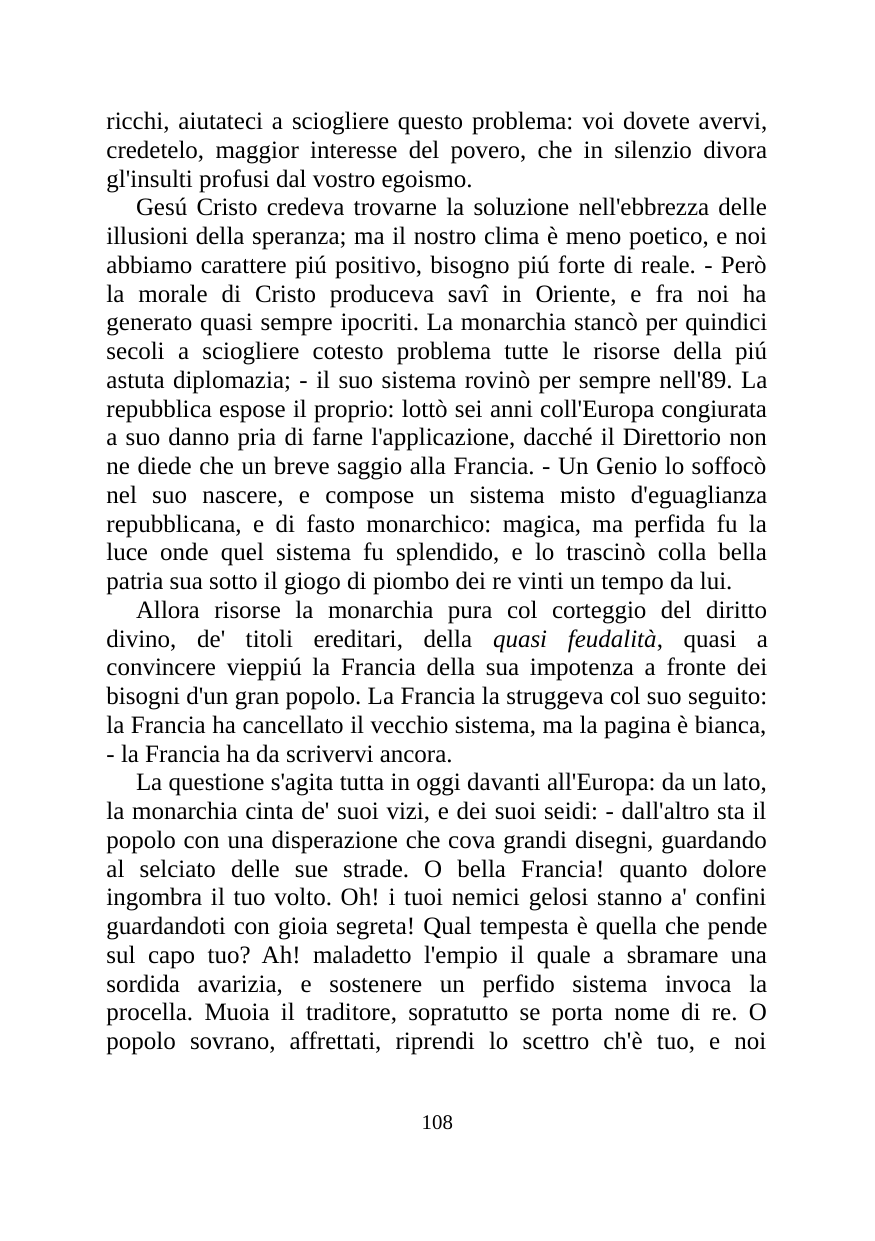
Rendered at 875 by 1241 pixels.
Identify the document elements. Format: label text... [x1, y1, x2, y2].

text Allora risorse la monarchia pura col corteggio del diritto divino, de' titoli ereditari, della quasi feudalità, quasi a convincere vieppiú la Francia della sua impotenza a fronte dei bisogni d'un gran popolo. La Francia la struggeva col suo seguito: la Francia ha cancellato il vecchio sistema, ma la pagina è bianca, - la Francia ha da scrivervi ancora. [106, 595, 768, 767]
text La questione s'agita tutta in oggi davanti all'Europa: da un lato, la monarchia cinta de' suoi vizi, e dei suoi seidi: - dall'altro sta il popolo con una disperazione che cova grandi disegni, guardando al selciato delle sue strade. O bella Francia! quanto dolore ingombra il tuo volto. Oh! i tuoi nemici gelosi stanno a' confini guardandoti con gioia segreta! Qual tempesta è quella che pende sul capo tuo? Ah! maladetto l'empio il quale a sbramare una sordida avarizia, e sostenere un perfido sistema invoca la procella. Muoia il traditore, sopratutto se porta nome di re. O popolo sovrano, affrettati, riprendi lo scettro ch'è tuo, e noi [106, 767, 768, 1055]
text ricchi, aiutateci a sciogliere questo problema: voi dovete avervi, credetelo, maggior interesse del povero, che in silenzio divora gl'insulti profusi dal vostro egoismo. [106, 106, 768, 192]
text Gesú Cristo credeva trovarne la soluzione nell'ebbrezza delle illusioni della speranza; ma il nostro clima è meno poetico, e noi abbiamo carattere piú positivo, bisogno piú forte di reale. - Però la morale di Cristo produceva savî in Oriente, e fra noi ha generato quasi sempre ipocriti. La monarchia stancò per quindici secoli a sciogliere cotesto problema tutte le risorse della piú astuta diplomazia; - il suo sistema rovinò per sempre nell'89. La repubblica espose il proprio: lottò sei anni coll'Europa congiurata a suo danno pria di farne l'applicazione, dacché il Direttorio non ne diede che un breve saggio alla Francia. - Un Genio lo soffocò nel suo nascere, e compose un sistema misto d'eguaglianza repubblicana, e di fasto monarchico: magica, ma perfida fu la luce onde quel sistema fu splendido, e lo trascinò colla bella patria sua sotto il giogo di piombo dei re vinti un tempo da lui. [106, 192, 768, 595]
